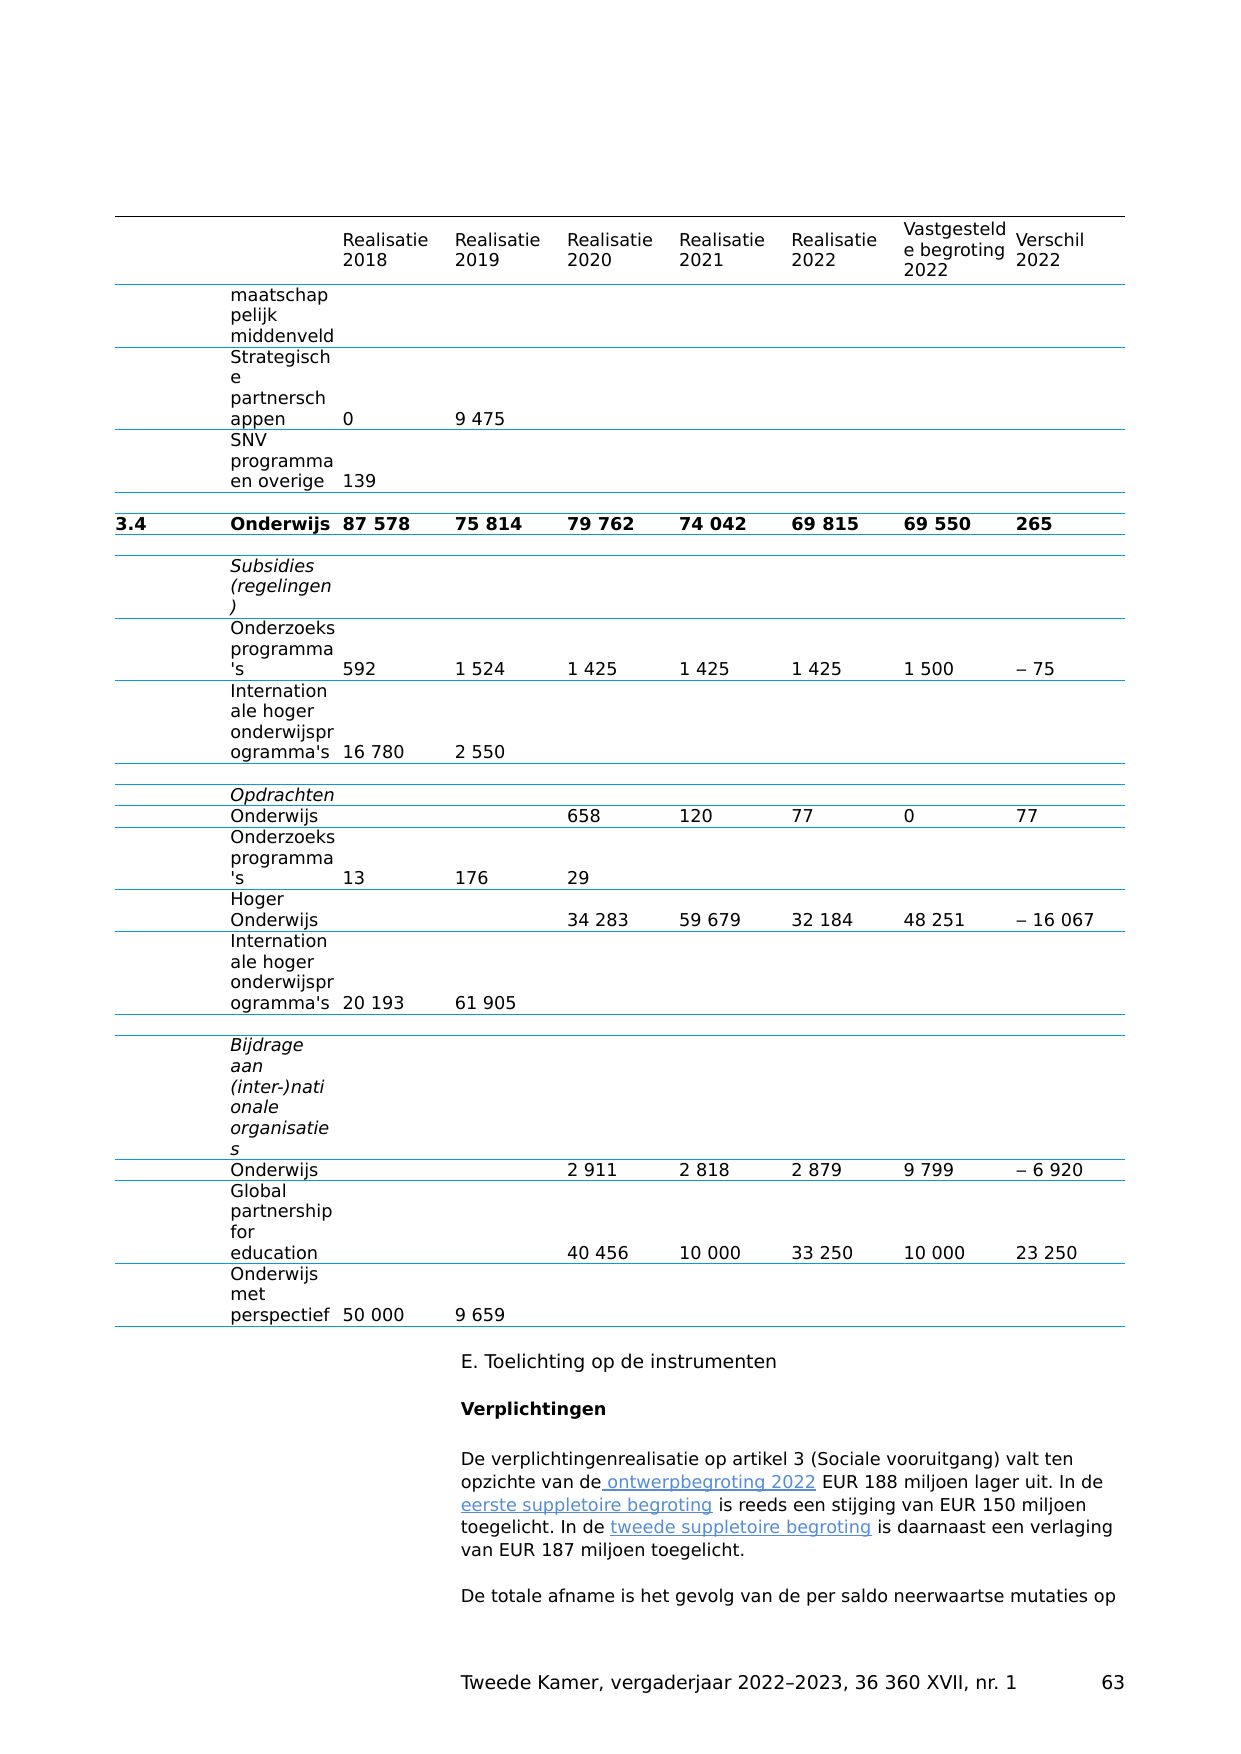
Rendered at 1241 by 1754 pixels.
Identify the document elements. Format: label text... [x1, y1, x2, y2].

table_cell 74 042 [676, 514, 788, 534]
table_cell [564, 785, 676, 805]
table_cell [676, 1015, 788, 1035]
table_cell 176 [452, 828, 564, 889]
table_cell [115, 806, 227, 826]
table_cell [227, 493, 339, 513]
table_cell [115, 1160, 227, 1180]
table_cell Internationale hoger onderwijsprogramma's [227, 932, 339, 1014]
table_cell [340, 493, 452, 513]
table_cell 69 815 [788, 514, 900, 534]
table_cell 32 184 [788, 890, 900, 931]
table_cell [1013, 1036, 1125, 1159]
table_cell ‒ 6 920 [1013, 1160, 1125, 1180]
table_cell 9 799 [900, 1160, 1013, 1180]
table_cell [452, 430, 564, 492]
table_cell [115, 493, 227, 513]
table_cell [900, 681, 1013, 763]
table_cell [788, 932, 900, 1014]
table_cell 34 283 [564, 890, 676, 931]
table_cell 61 905 [452, 932, 564, 1014]
table_cell maatschappelijk middenveld [227, 285, 339, 346]
table_cell 0 [340, 348, 452, 429]
table_cell [1013, 285, 1125, 346]
table_cell [900, 285, 1013, 346]
table_cell [227, 535, 339, 555]
table_cell Onderzoeksprogramma's [227, 828, 339, 889]
table_cell [564, 1015, 676, 1035]
table_cell [788, 430, 900, 492]
table_cell 77 [788, 806, 900, 826]
table_cell 48 251 [900, 890, 1013, 931]
table_cell [788, 556, 900, 618]
table_cell [564, 556, 676, 618]
table_cell [1013, 785, 1125, 805]
table_cell Onderwijs [227, 514, 339, 534]
table_cell [900, 493, 1013, 513]
text De verplichtingenrealisatie op artikel 3 (Sociale vooruitgang) valt ten opzichte van de ontwerpbegroting 2022 EUR 188 miljoen lager uit. In de eerste suppletoire begroting is reeds een stijging van EUR 150 miljoen toegelicht. In de tweede suppletoire begroting is daarnaast een verlaging van EUR 187 miljoen toegelicht. [461, 1447, 1125, 1561]
table_cell [788, 764, 900, 784]
table_cell 20 193 [340, 932, 452, 1014]
table_cell [340, 1181, 452, 1263]
table_cell Bijdrage aan (inter-)nationale organisaties [227, 1036, 339, 1159]
table_cell [452, 764, 564, 784]
table_cell [676, 785, 788, 805]
table_cell [115, 556, 227, 618]
table_cell [564, 348, 676, 429]
table_cell [115, 890, 227, 931]
table_cell [452, 890, 564, 931]
table_cell [452, 493, 564, 513]
table_cell [564, 1264, 676, 1326]
table_cell [900, 535, 1013, 555]
table_cell [115, 932, 227, 1014]
table_cell [676, 932, 788, 1014]
table_cell [788, 828, 900, 889]
table_cell 1 425 [564, 619, 676, 680]
table_cell ‒ 16 067 [1013, 890, 1125, 931]
table_cell [1013, 430, 1125, 492]
table_cell [676, 285, 788, 346]
table_cell [900, 764, 1013, 784]
table_cell [452, 285, 564, 346]
table_cell Subsidies (regelingen) [227, 556, 339, 618]
table_cell [115, 1264, 227, 1326]
table_cell Verschil 2022 [1013, 217, 1125, 284]
table_cell [1013, 828, 1125, 889]
table_cell [788, 535, 900, 555]
table_cell SNV programma en overige [227, 430, 339, 492]
table_cell 2 879 [788, 1160, 900, 1180]
table_cell 79 762 [564, 514, 676, 534]
table_cell [340, 1160, 452, 1180]
table_cell [788, 285, 900, 346]
table_cell [452, 556, 564, 618]
text Verplichtingen [461, 1397, 1125, 1420]
table_cell 69 550 [900, 514, 1013, 534]
table_cell [788, 493, 900, 513]
table_cell [676, 1036, 788, 1159]
table_cell [564, 1036, 676, 1159]
table_cell ‒ 75 [1013, 619, 1125, 680]
table_cell [1013, 348, 1125, 429]
table_cell [564, 535, 676, 555]
table_cell [676, 828, 788, 889]
table_cell [115, 535, 227, 555]
table_cell Global partnership for education [227, 1181, 339, 1263]
table_cell 1 500 [900, 619, 1013, 680]
table_cell [900, 932, 1013, 1014]
table_cell [1013, 932, 1125, 1014]
table_cell [676, 1264, 788, 1326]
table_cell [676, 430, 788, 492]
table_cell [564, 932, 676, 1014]
table_cell [1013, 1015, 1125, 1035]
table_cell [115, 619, 227, 680]
table_cell [452, 1036, 564, 1159]
table_cell Opdrachten [227, 785, 339, 805]
table_cell [788, 348, 900, 429]
table_cell Realisatie 2021 [676, 217, 788, 284]
table_cell 0 [900, 806, 1013, 826]
table_cell [115, 430, 227, 492]
table_cell Realisatie 2022 [788, 217, 900, 284]
table_cell 9 475 [452, 348, 564, 429]
table_cell [1013, 556, 1125, 618]
table_cell 29 [564, 828, 676, 889]
table_cell 59 679 [676, 890, 788, 931]
table_cell [115, 785, 227, 805]
table_cell Onderwijs met perspectief [227, 1264, 339, 1326]
table_cell [1013, 681, 1125, 763]
table_cell [115, 828, 227, 889]
table_cell [452, 535, 564, 555]
table_cell [452, 806, 564, 826]
table_cell [115, 764, 227, 784]
table_cell [564, 493, 676, 513]
table_cell [1013, 1264, 1125, 1326]
table_cell 87 578 [340, 514, 452, 534]
table_cell [564, 681, 676, 763]
title E. Toelichting op de instrumenten [461, 1351, 1125, 1373]
table_cell [452, 1015, 564, 1035]
table_cell [564, 430, 676, 492]
table_cell [676, 535, 788, 555]
table_cell [115, 285, 227, 346]
table_cell [227, 1015, 339, 1035]
table_cell [115, 217, 227, 284]
table_cell [340, 1015, 452, 1035]
table_cell Strategische partnerschappen [227, 348, 339, 429]
table_cell 1 425 [676, 619, 788, 680]
table_cell [788, 785, 900, 805]
table_cell [452, 1181, 564, 1263]
table_cell Onderzoeksprogramma's [227, 619, 339, 680]
table_cell 16 780 [340, 681, 452, 763]
table_cell 120 [676, 806, 788, 826]
table_cell 10 000 [900, 1181, 1013, 1263]
table_cell [676, 493, 788, 513]
table_cell Realisatie 2019 [452, 217, 564, 284]
table_cell [340, 890, 452, 931]
table_cell [340, 764, 452, 784]
table_cell [676, 764, 788, 784]
table_cell [564, 764, 676, 784]
table_cell Realisatie 2020 [564, 217, 676, 284]
table_cell [227, 217, 339, 284]
table_cell [900, 1015, 1013, 1035]
table_cell [115, 348, 227, 429]
table_cell [340, 1036, 452, 1159]
table_cell [788, 681, 900, 763]
table_cell [900, 1036, 1013, 1159]
table_cell Realisatie 2018 [340, 217, 452, 284]
table_cell 33 250 [788, 1181, 900, 1263]
table_cell [115, 1036, 227, 1159]
table_cell 3.4 [115, 514, 227, 534]
table_cell 658 [564, 806, 676, 826]
table_cell 75 814 [452, 514, 564, 534]
table_cell 10 000 [676, 1181, 788, 1263]
table_cell [900, 1264, 1013, 1326]
table_cell 77 [1013, 806, 1125, 826]
table_cell 50 000 [340, 1264, 452, 1326]
table_cell [900, 828, 1013, 889]
table_cell [115, 1015, 227, 1035]
table_cell [340, 785, 452, 805]
table_cell [1013, 493, 1125, 513]
table_cell 592 [340, 619, 452, 680]
table_cell [1013, 764, 1125, 784]
table_cell [115, 1181, 227, 1263]
table_cell [564, 285, 676, 346]
table_cell [115, 681, 227, 763]
table_cell [900, 785, 1013, 805]
table_cell [340, 556, 452, 618]
table_cell [788, 1015, 900, 1035]
table_cell [676, 681, 788, 763]
table_cell [676, 348, 788, 429]
table_cell [340, 806, 452, 826]
table_cell [788, 1264, 900, 1326]
table_header Tabel 12 Budgettaire gevolgen van beleidsartikel 3 Sociale vooruitgang (bedragen x € 1.000) [115, 191, 1125, 216]
table_cell 265 [1013, 514, 1125, 534]
table_cell [340, 535, 452, 555]
table_cell 2 911 [564, 1160, 676, 1180]
table_cell [676, 556, 788, 618]
table_cell 9 659 [452, 1264, 564, 1326]
table_cell Hoger Onderwijs [227, 890, 339, 931]
table_cell Onderwijs [227, 806, 339, 826]
table_cell Internationale hoger onderwijsprogramma's [227, 681, 339, 763]
table_cell [900, 556, 1013, 618]
table_cell 23 250 [1013, 1181, 1125, 1263]
table_cell [900, 430, 1013, 492]
table_cell [452, 1160, 564, 1180]
table_cell [452, 785, 564, 805]
table_cell 1 425 [788, 619, 900, 680]
table_cell 139 [340, 430, 452, 492]
table_cell [788, 1036, 900, 1159]
table_cell [1013, 535, 1125, 555]
table_cell 2 818 [676, 1160, 788, 1180]
table_cell [900, 348, 1013, 429]
table_cell [340, 285, 452, 346]
table_cell [227, 764, 339, 784]
table_cell 2 550 [452, 681, 564, 763]
table_cell Vastgestelde begroting 2022 [900, 217, 1013, 284]
table_cell 1 524 [452, 619, 564, 680]
table_cell 13 [340, 828, 452, 889]
table_cell 40 456 [564, 1181, 676, 1263]
text De totale afname is het gevolg van de per saldo neerwaartse mutaties op [461, 1584, 1125, 1607]
table_cell Onderwijs [227, 1160, 339, 1180]
